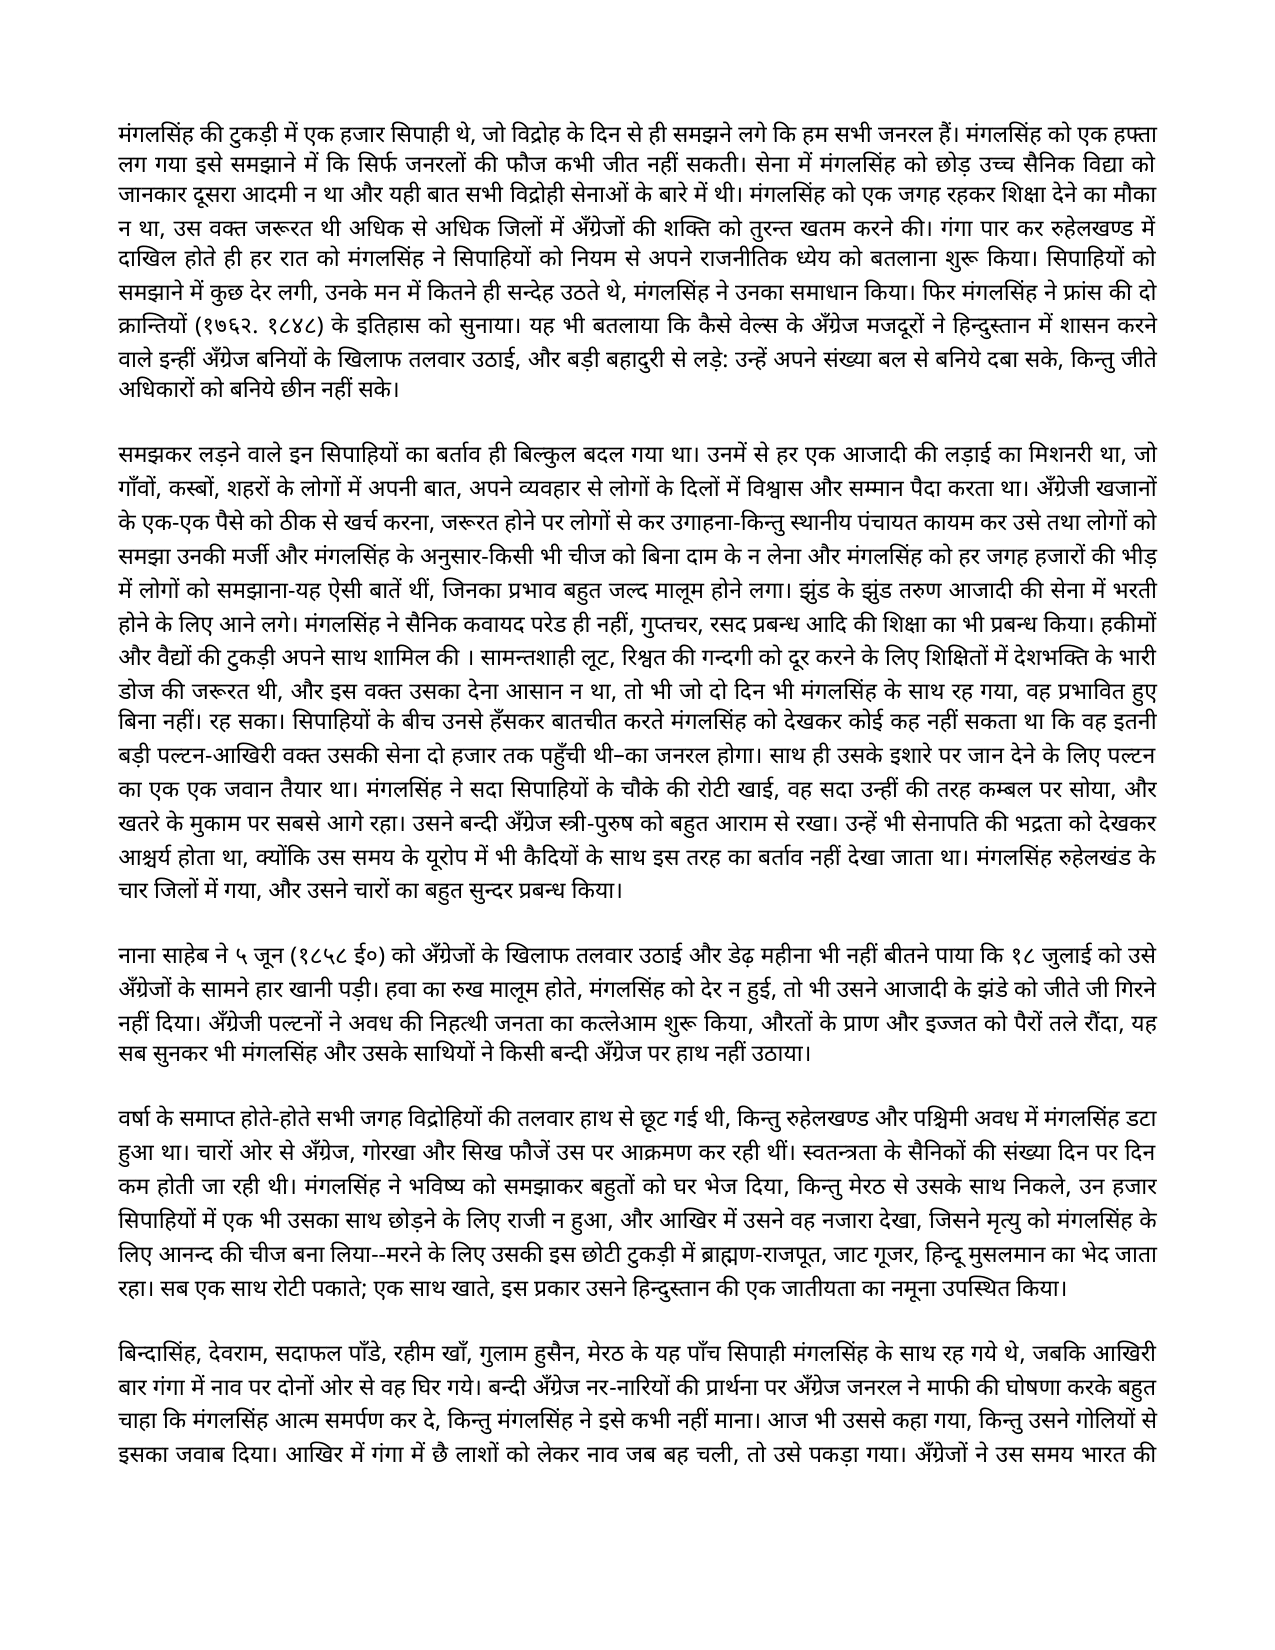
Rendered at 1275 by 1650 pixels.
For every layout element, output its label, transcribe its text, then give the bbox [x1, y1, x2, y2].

text समझकर लड़ने वाले इन सिपाहियों का बर्ताव ही बिल्कुल बदल गया था। उनमें से हर एक आजादी की लड़ाई का मिशनरी था, जो गाँवों, कस्बों, शहरों के लोगों में अपनी बात, अपने व्यवहार से लोगों के दिलों में विश्वास और सम्मान पैदा करता था। अँग्रेजी खजानों के एक-एक पैसे को ठीक से खर्च करना, जरूरत होने पर लोगों से कर उगाहना-किन्तु स्थानीय पंचायत कायम कर उसे तथा लोगों को समझा उनकी मर्जी और मंगलसिंह के अनुसार-किसी भी चीज को बिना दाम के न लेना और मंगलसिंह को हर जगह हजारों की भीड़ में लोगों को समझाना-यह ऐसी बातें थीं, जिनका प्रभाव बहुत जल्द मालूम होने लगा। झुंड के झुंड तरुण आजादी की सेना में भरती होने के लिए आने लगे। मंगलसिंह ने सैनिक कवायद परेड ही नहीं, गुप्तचर, रसद प्रबन्ध आदि की शिक्षा का भी प्रबन्ध किया। हकीमों और वैद्यों की टुकड़ी अपने साथ शामिल की । सामन्तशाही लूट, रिश्वत की गन्दगी को दूर करने के लिए शिक्षितों में देशभक्ति के भारी डोज की जरूरत थी, और इस वक्त उसका देना आसान न था, तो भी जो दो दिन भी मंगलसिंह के साथ रह गया, वह प्रभावित हुए बिना नहीं। रह सका। सिपाहियों के बीच उनसे हँसकर बातचीत करते मंगलसिंह को देखकर कोई कह नहीं सकता था कि वह इतनी बड़ी पल्टन-आखिरी वक्त उसकी सेना दो हजार तक पहुँची थी–का जनरल होगा। साथ ही उसके इशारे पर जान देने के लिए पल्टन का एक एक जवान तैयार था। मंगलसिंह ने सदा सिपाहियों के चौके की रोटी खाई, वह सदा उन्हीं की तरह कम्बल पर सोया, और खतरे के मुकाम पर सबसे आगे रहा। उसने बन्दी अँग्रेज स्त्री-पुरुष को बहुत आराम से रखा। उन्हें भी सेनापति की भद्रता को देखकर आश्चर्य होता था, क्योंकि उस समय के यूरोप में भी कैदियों के साथ इस तरह का बर्ताव नहीं देखा जाता था। मंगलसिंह रुहेलखंड के चार जिलों में गया, और उसने चारों का बहुत सुन्दर प्रबन्ध किया। [118, 438, 1157, 908]
text वर्षा के समाप्त होते-होते सभी जगह विद्रोहियों की तलवार हाथ से छूट गई थी, किन्तु रुहेलखण्ड और पश्चिमी अवध में मंगलसिंह डटा हुआ था। चारों ओर से अँग्रेज, गोरखा और सिख फौजें उस पर आक्रमण कर रही थीं। स्वतन्त्रता के सैनिकों की संख्या दिन पर दिन कम होती जा रही थी। मंगलसिंह ने भविष्य को समझाकर बहुतों को घर भेज दिया, किन्तु मेरठ से उसके साथ निकले, उन हजार सिपाहियों में एक भी उसका साथ छोड़ने के लिए राजी न हुआ, और आखिर में उसने वह नजारा देखा, जिसने मृत्यु को मंगलसिंह के लिए आनन्द की चीज बना लिया--मरने के लिए उसकी इस छोटी टुकड़ी में ब्राह्मण-राजपूत, जाट गूजर, हिन्दू मुसलमान का भेद जाता रहा। सब एक साथ रोटी पकाते; एक साथ खाते, इस प्रकार उसने हिन्दुस्तान की एक जातीयता का नमूना उपस्थित किया। [118, 1102, 1157, 1305]
text नाना साहेब ने ५ जून (१८५८ ई०) को अँग्रेजों के खिलाफ तलवार उठाई और डेढ़ महीना भी नहीं बीतने पाया कि १८ जुलाई को उसे अँग्रेजों के सामने हार खानी पड़ी। हवा का रुख मालूम होते, मंगलसिंह को देर न हुई, तो भी उसने आजादी के झंडे को जीते जी गिरने नहीं दिया। अँग्रेजी पल्टनों ने अवध की निहत्थी जनता का कत्लेआम शुरू किया, औरतों के प्राण और इज्जत को पैरों तले रौंदा, यह सब सुनकर भी मंगलसिंह और उसके साथियों ने किसी बन्दी अँग्रेज पर हाथ नहीं उठाया। [118, 939, 1157, 1071]
text मंगलसिंह की टुकड़ी में एक हजार सिपाही थे, जो विद्रोह के दिन से ही समझने लगे कि हम सभी जनरल हैं। मंगलसिंह को एक हफ्ता लग गया इसे समझाने में कि सिर्फ जनरलों की फौज कभी जीत नहीं सकती। सेना में मंगलसिंह को छोड़ उच्च सैनिक विद्या को जानकार दूसरा आदमी न था और यही बात सभी विद्रोही सेनाओं के बारे में थी। मंगलसिंह को एक जगह रहकर शिक्षा देने का मौका न था, उस वक्त जरूरत थी अधिक से अधिक जिलों में अँग्रेजों की शक्ति को तुरन्त खतम करने की। गंगा पार कर रुहेलखण्ड में दाखिल होते ही हर रात को मंगलसिंह ने सिपाहियों को नियम से अपने राजनीतिक ध्येय को बतलाना शुरू किया। सिपाहियों को समझाने में कुछ देर लगी, उनके मन में कितने ही सन्देह उठते थे, मंगलसिंह ने उनका समाधान किया। फिर मंगलसिंह ने फ्रांस की दो क्रान्तियों (१७६२. १८४८) के इतिहास को सुनाया। यह भी बतलाया कि कैसे वेल्स के अँग्रेज मजदूरों ने हिन्दुस्तान में शासन करने वाले इन्हीं अँग्रेज बनियों के खिलाफ तलवार उठाई, और बड़ी बहादुरी से लड़े: उन्हें अपने संख्या बल से बनिये दबा सके, किन्तु जीते अधिकारों को बनिये छीन नहीं सके। [118, 118, 1157, 407]
text बिन्दासिंह, देवराम, सदाफल पाँडे, रहीम खाँ, गुलाम हुसैन, मेरठ के यह पाँच सिपाही मंगलसिंह के साथ रह गये थे, जबकि आखिरी बार गंगा में नाव पर दोनों ओर से वह घिर गये। बन्दी अँग्रेज नर-नारियों की प्रार्थना पर अँग्रेज जनरल ने माफी की घोषणा करके बहुत चाहा कि मंगलसिंह आत्म समर्पण कर दे, किन्तु मंगलसिंह ने इसे कभी नहीं माना। आज भी उससे कहा गया, किन्तु उसने गोलियों से इसका जवाब दिया। आखिर में गंगा में छै लाशों को लेकर नाव जब बह चली, तो उसे पकड़ा गया। अँग्रेजों ने उस समय भारत की [118, 1337, 1157, 1472]
